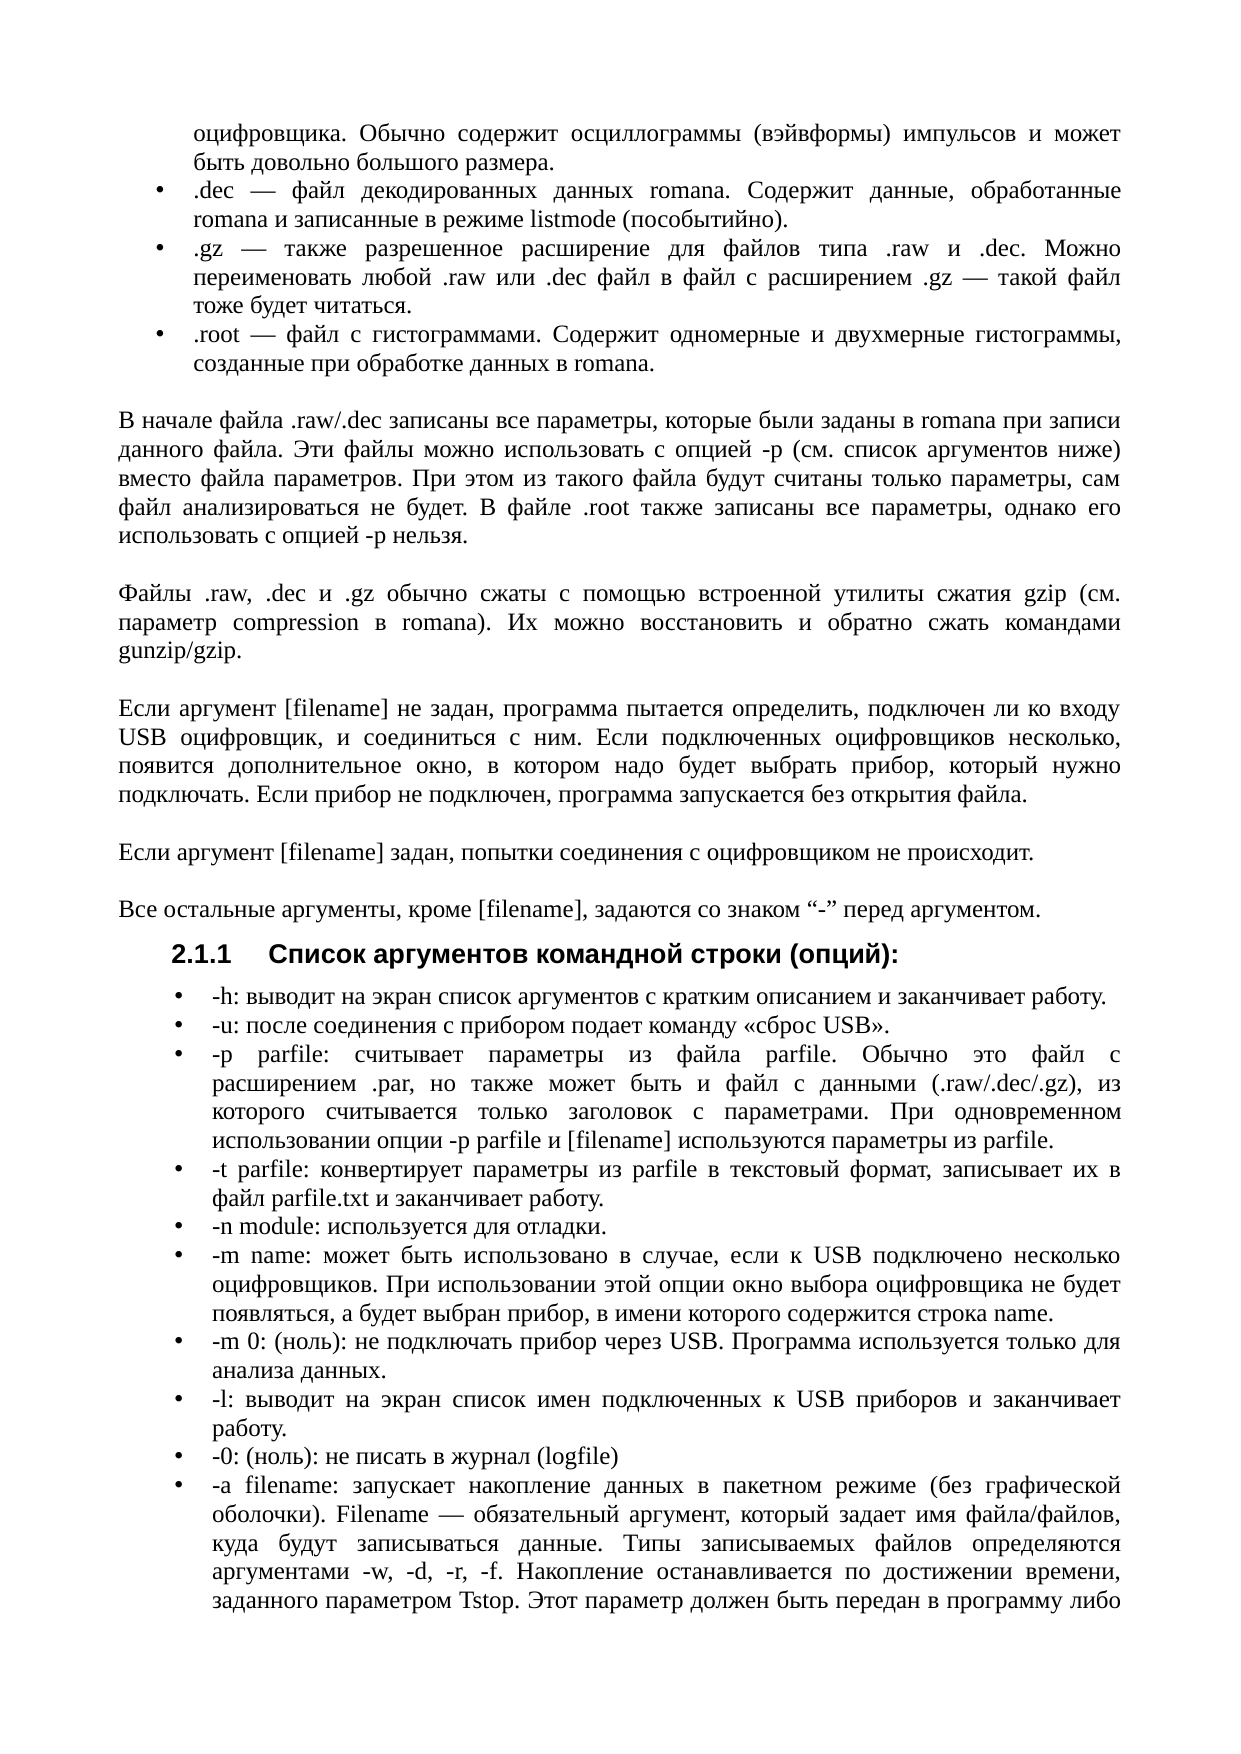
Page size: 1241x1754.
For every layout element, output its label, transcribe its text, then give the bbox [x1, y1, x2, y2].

text Если аргумент [filename] не задан, программа пытается определить, подключен ли ко входу USB оцифровщик, и соединиться с ним. Если подключенных оцифровщиков несколько, появится дополнительное окно, в котором надо будет выбрать прибор, который нужно подключать. Если прибор не подключен, программа запускается без открытия файла. [118, 693, 1122, 808]
list -u: после соединения с прибором подает команду «сброс USB». [174, 1010, 1122, 1039]
subtitle Список аргументов командной строки (опций): [171, 938, 1122, 969]
list -n module: используется для отладки. [174, 1211, 1122, 1240]
list -m 0: (ноль): не подключать прибор через USB. Программа используется только для анализа данных. [174, 1326, 1122, 1384]
text В начале файла .raw/.dec записаны все параметры, которые были заданы в romana при записи данного файла. Эти файлы можно использовать с опцией -p (см. список аргументов ниже) вместо файла параметров. При этом из такого файла будут считаны только параметры, сам файл анализироваться не будет. В файле .root также записаны все параметры, однако его использовать с опцией -p нельзя. [118, 406, 1122, 549]
text Все остальные аргументы, кроме [filename], задаются со знаком “-” перед аргументом. [118, 894, 1122, 923]
text Если аргумент [filename] задан, попытки соединения с оцифровщиком не происходит. [118, 837, 1122, 866]
list .gz — также разрешенное расширение для файлов типа .raw и .dec. Можно переименовать любой .raw или .dec файл в файл с расширением .gz — такой файл тоже будет читаться. [156, 233, 1122, 319]
list оцифровщика. Обычно содержит осциллограммы (вэйвформы) импульсов и может быть довольно большого размера. [156, 118, 1122, 176]
list -a filename: запускает накопление данных в пакетном режиме (без графической оболочки). Filename — обязательный аргумент, который задает имя файла/файлов, куда будут записываться данные. Типы записываемых файлов определяются аргументами -w, -d, -r, -f. Накопление останавливается по достижении времени, заданного параметром Tstop. Этот параметр должен быть передан в программу либо [174, 1470, 1122, 1614]
list -0: (ноль): не писать в журнал (logfile) [174, 1441, 1122, 1470]
list -m name: может быть использовано в случае, если к USB подключено несколько оцифровщиков. При использовании этой опции окно выбора оцифровщика не будет появляться, а будет выбран прибор, в имени которого содержится строка name. [174, 1240, 1122, 1326]
list -p parfile: считывает параметры из файла parfile. Обычно это файл с расширением .par, но также может быть и файл с данными (.raw/.dec/.gz), из которого считывается только заголовок с параметрами. При одновременном использовании опции -p parfile и [filename] используются параметры из parfile. [174, 1039, 1122, 1154]
list -t parfile: конвертирует параметры из parfile в текстовый формат, записывает их в файл parfile.txt и заканчивает работу. [174, 1154, 1122, 1211]
list -h: выводит на экран список аргументов с кратким описанием и заканчивает работу. [174, 981, 1122, 1010]
list .dec — файл декодированных данных romana. Содержит данные, обработанные romana и записанные в режиме listmode (пособытийно). [156, 176, 1122, 233]
list -l: выводит на экран список имен подключенных к USB приборов и заканчивает работу. [174, 1384, 1122, 1441]
text Файлы .raw, .dec и .gz обычно сжаты с помощью встроенной утилиты сжатия gzip (см. параметр compression в romana). Их можно восстановить и обратно сжать командами gunzip/gzip. [118, 578, 1122, 664]
list .root — файл с гистограммами. Содержит одномерные и двухмерные гистограммы, созданные при обработке данных в romana. [156, 319, 1122, 377]
